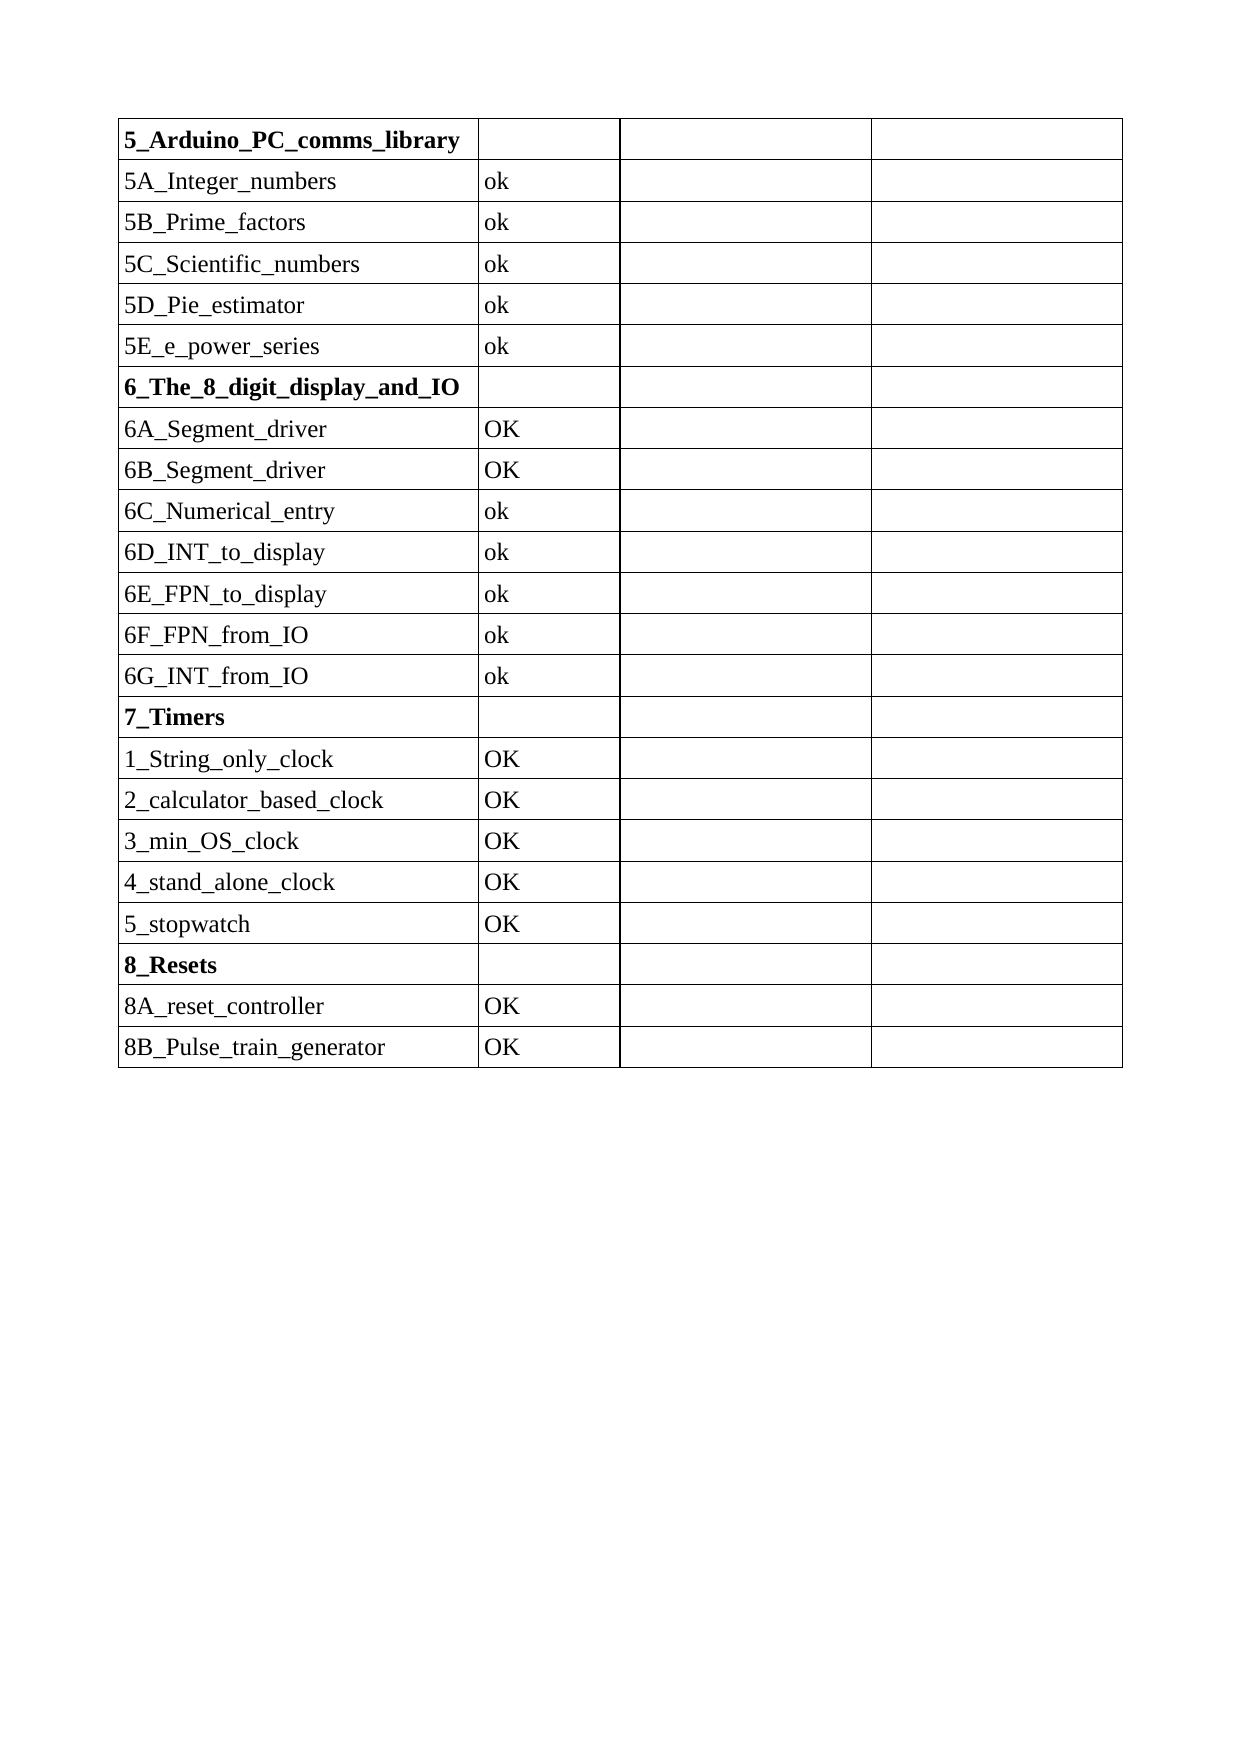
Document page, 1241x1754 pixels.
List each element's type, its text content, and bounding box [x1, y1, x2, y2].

table_cell 5D_Pie_estimator [119, 284, 478, 324]
table_cell 6C_Numerical_entry [119, 490, 478, 531]
table_cell OK [479, 1027, 619, 1067]
table_cell [872, 697, 1122, 737]
table_cell [872, 738, 1122, 778]
table_cell [872, 862, 1122, 902]
table_cell [872, 820, 1122, 861]
table_cell ok [479, 655, 619, 696]
table_cell ok [479, 243, 619, 283]
table_cell [621, 532, 871, 572]
table_cell [872, 449, 1122, 489]
table_cell [872, 490, 1122, 531]
table_cell [872, 779, 1122, 819]
table_cell 8A_reset_controller [119, 985, 478, 1026]
table_cell [621, 119, 871, 159]
table_cell [621, 490, 871, 531]
table_cell [621, 985, 871, 1026]
table_cell 3_min_OS_clock [119, 820, 478, 861]
table_cell OK [479, 408, 619, 448]
table_cell [621, 697, 871, 737]
table_cell 6G_INT_from_IO [119, 655, 478, 696]
table_cell 5B_Prime_factors [119, 202, 478, 242]
table_cell ok [479, 490, 619, 531]
table_cell [872, 573, 1122, 613]
table_cell [621, 449, 871, 489]
table_cell [872, 284, 1122, 324]
table_cell [621, 862, 871, 902]
table_cell [872, 944, 1122, 984]
table_cell [621, 820, 871, 861]
table_cell OK [479, 862, 619, 902]
table_cell [479, 944, 619, 984]
table_cell [621, 408, 871, 448]
table_cell [872, 532, 1122, 572]
table_cell [621, 779, 871, 819]
table_cell ok [479, 614, 619, 654]
table_cell [621, 944, 871, 984]
table_cell 5A_Integer_numbers [119, 160, 478, 201]
table_cell 6A_Segment_driver [119, 408, 478, 448]
table_cell ok [479, 532, 619, 572]
table_cell 6B_Segment_driver [119, 449, 478, 489]
table_cell 8B_Pulse_train_generator [119, 1027, 478, 1067]
table_cell [621, 243, 871, 283]
table_cell OK [479, 449, 619, 489]
table_cell [621, 655, 871, 696]
table_cell [621, 367, 871, 407]
table_cell [872, 202, 1122, 242]
table_cell [621, 903, 871, 943]
table_cell [479, 697, 619, 737]
table_cell [872, 408, 1122, 448]
table_cell OK [479, 779, 619, 819]
table_cell [621, 160, 871, 201]
table_cell 5_Arduino_PC_comms_library [119, 119, 478, 159]
table_cell [872, 160, 1122, 201]
table_cell 5E_e_power_series [119, 325, 478, 366]
table_cell [872, 243, 1122, 283]
table_cell 5C_Scientific_numbers [119, 243, 478, 283]
table_cell [872, 655, 1122, 696]
table_cell 1_String_only_clock [119, 738, 478, 778]
table_cell ok [479, 202, 619, 242]
table_cell [621, 325, 871, 366]
table_cell 6F_FPN_from_IO [119, 614, 478, 654]
table_cell 8_Resets [119, 944, 478, 984]
table_cell 6D_INT_to_display [119, 532, 478, 572]
table_cell ok [479, 160, 619, 201]
table_cell [621, 573, 871, 613]
table_cell ok [479, 325, 619, 366]
table_cell [621, 202, 871, 242]
table_cell [872, 119, 1122, 159]
table_cell OK [479, 985, 619, 1026]
table_cell [872, 367, 1122, 407]
table_cell 2_calculator_based_clock [119, 779, 478, 819]
table_cell OK [479, 820, 619, 861]
table_cell 7_Timers [119, 697, 478, 737]
table_cell ok [479, 573, 619, 613]
table_cell [621, 1027, 871, 1067]
table_cell [872, 614, 1122, 654]
table_cell [621, 284, 871, 324]
table_cell [872, 325, 1122, 366]
table_cell ok [479, 284, 619, 324]
table_cell 6E_FPN_to_display [119, 573, 478, 613]
table_cell [479, 119, 619, 159]
table_cell [872, 1027, 1122, 1067]
table_cell [872, 985, 1122, 1026]
table_cell [872, 903, 1122, 943]
table_cell OK [479, 738, 619, 778]
table_cell 6_The_8_digit_display_and_IO [119, 367, 478, 407]
table_cell 4_stand_alone_clock [119, 862, 478, 902]
table_cell 5_stopwatch [119, 903, 478, 943]
table_cell [621, 614, 871, 654]
table_cell [479, 367, 619, 407]
table_cell [621, 738, 871, 778]
table_cell OK [479, 903, 619, 943]
